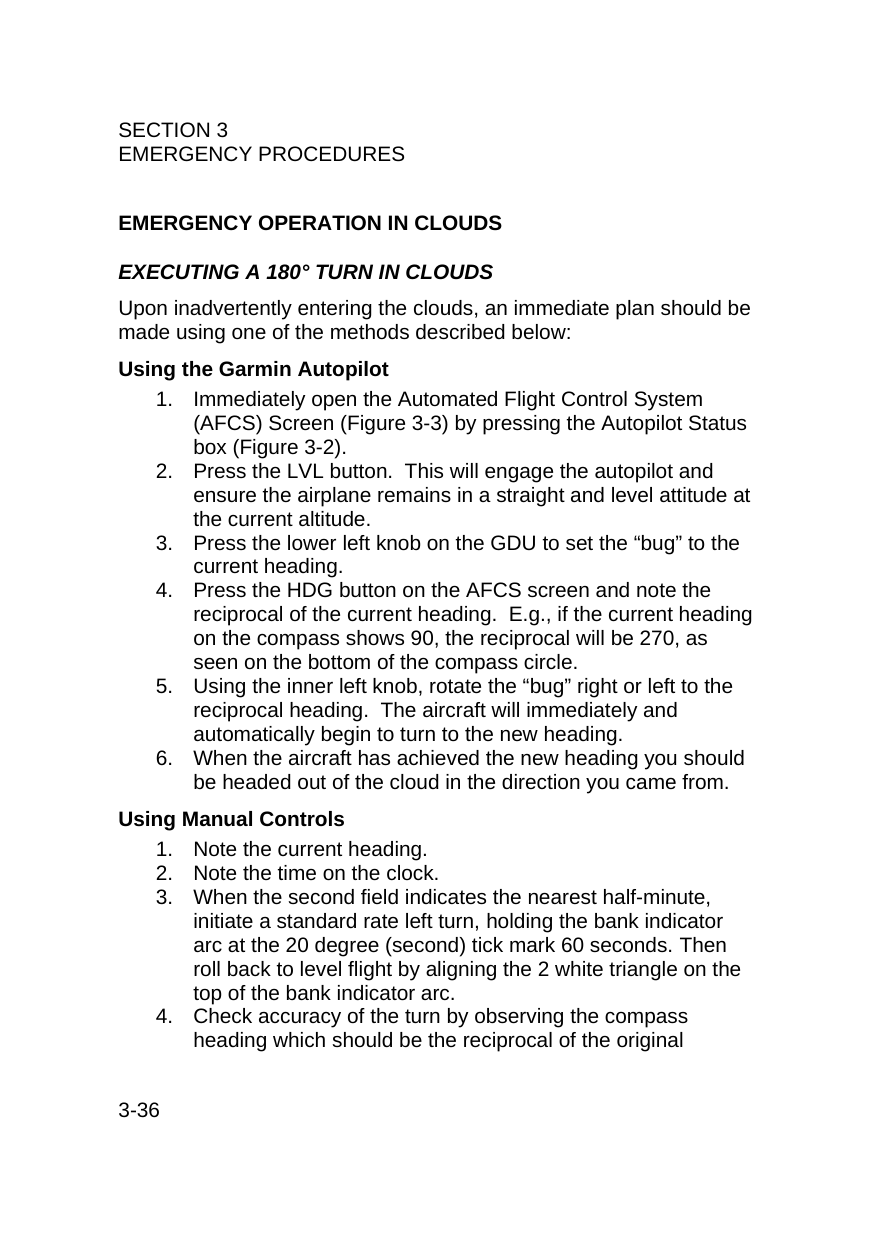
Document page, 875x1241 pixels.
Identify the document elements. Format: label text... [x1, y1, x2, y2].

list Note the time on the clock. [156, 861, 756, 884]
subtitle Using the Garmin Autopilot [118, 356, 756, 380]
list When the second field indicates the nearest half-minute, initiate a standard rate left turn, holding the bank indicator arc at the 20 degree (second) tick mark 60 seconds. Then roll back to level flight by aligning the 2 white triangle on the top of the bank indicator arc. [156, 884, 756, 1004]
list Check accuracy of the turn by observing the compass heading which should be the reciprocal of the original [156, 1004, 756, 1052]
list Press the lower left knob on the GDU to set the “bug” to the current heading. [156, 530, 756, 578]
list Press the HDG button on the AFCS screen and note the reciprocal of the current heading. E.g., if the current heading on the compass shows 90, the reciprocal will be 270, as seen on the bottom of the compass circle. [156, 578, 756, 674]
list Immediately open the Automated Flight Control System (AFCS) Screen (Figure 3-3) by pressing the Autopilot Status box (Figure 3-2). [156, 387, 756, 458]
list Press the LVL button. This will engage the autopilot and ensure the airplane remains in a straight and level attitude at the current altitude. [156, 458, 756, 530]
list When the aircraft has achieved the new heading you should be headed out of the cloud in the direction you came from. [156, 746, 756, 794]
subtitle Using Manual Controls [118, 806, 756, 830]
subtitle EXECUTING A 180° TURN IN CLOUDS [118, 259, 756, 283]
list Note the current heading. [156, 837, 756, 861]
subtitle EMERGENCY OPERATION IN CLOUDS [118, 211, 756, 234]
text Upon inadvertently entering the clouds, an immediate plan should be made using one of the methods described below: [118, 296, 756, 344]
list Using the inner left knob, rotate the “bug” right or left to the reciprocal heading. The aircraft will immediately and automatically begin to turn to the new heading. [156, 674, 756, 746]
